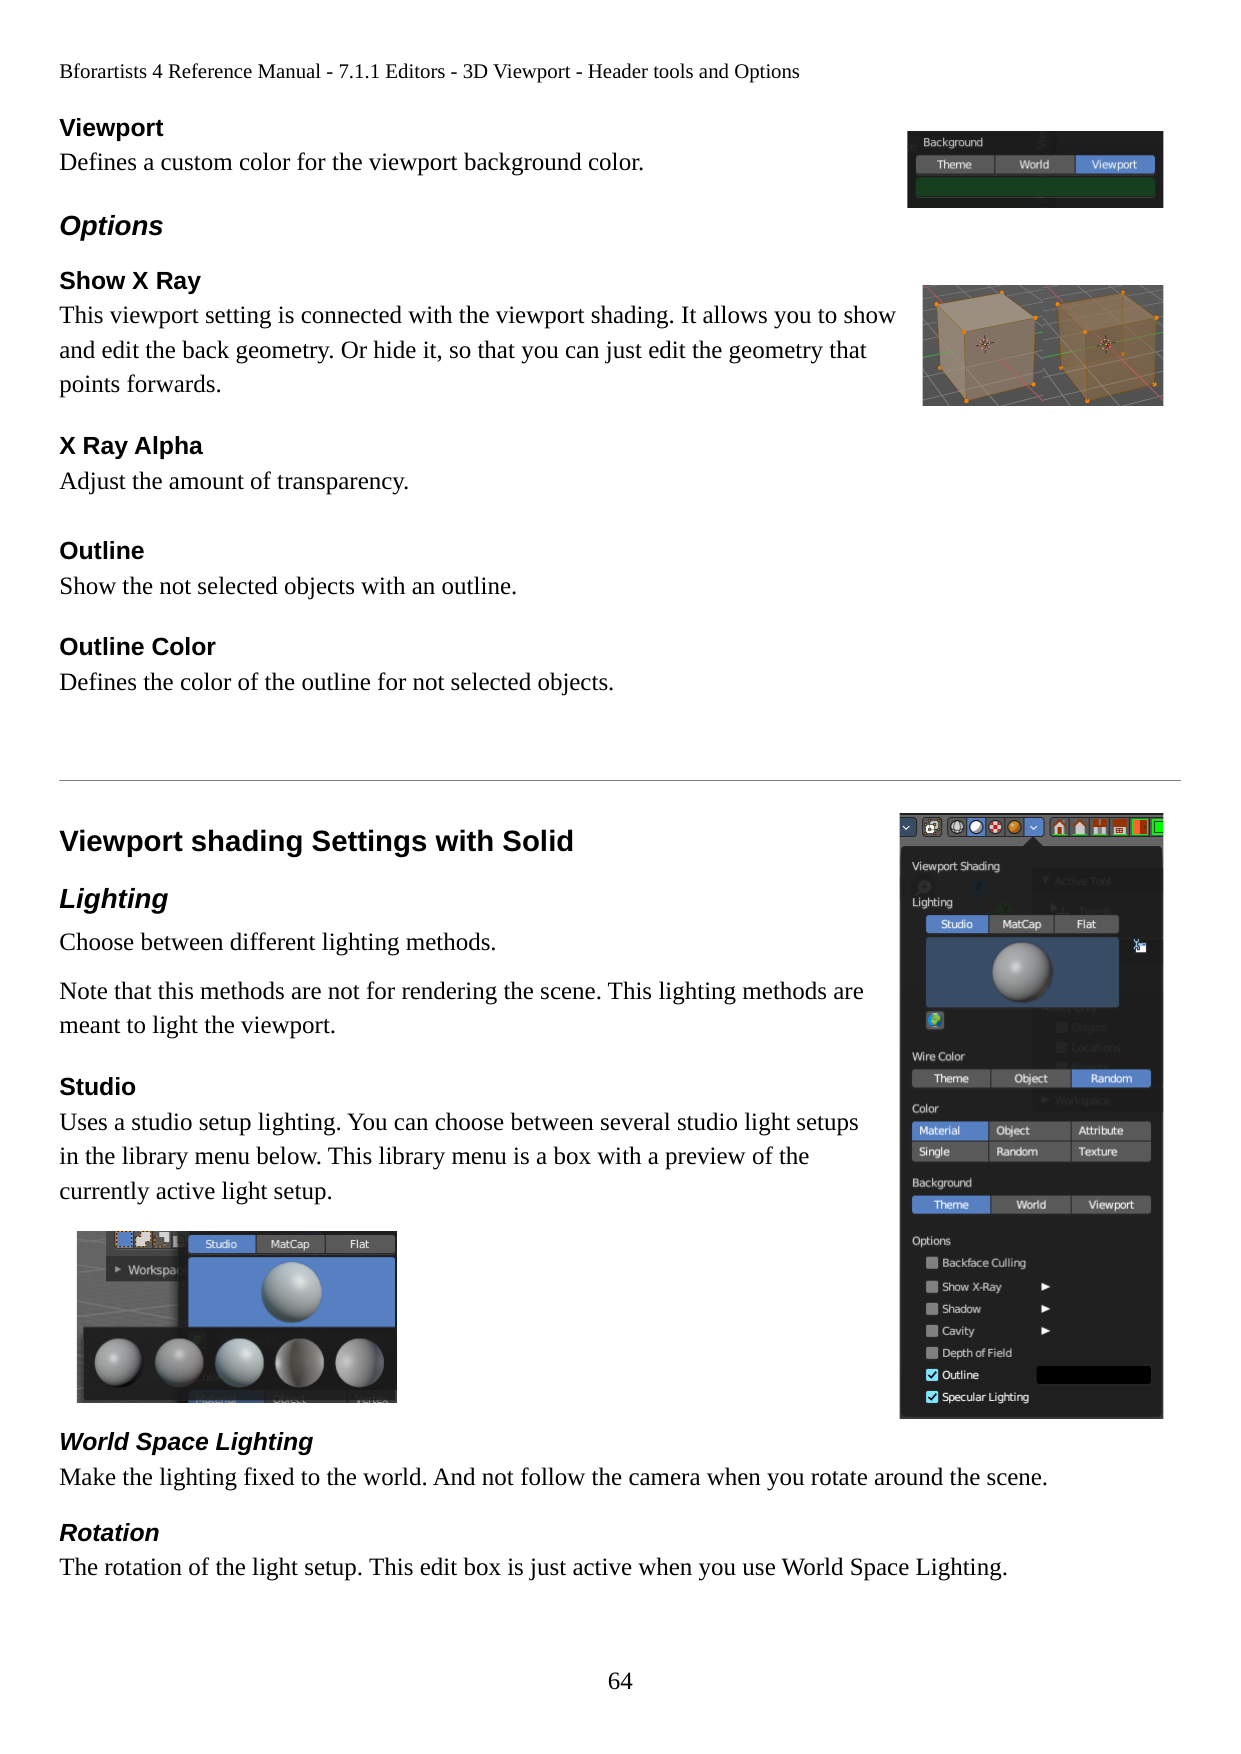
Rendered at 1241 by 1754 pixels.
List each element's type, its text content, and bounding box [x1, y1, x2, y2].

text Note that this methods are not for rendering the scene. This lighting methods are meant to light the viewport. [59, 976, 899, 1039]
text Defines the color of the outline for not selected objects. [59, 667, 1181, 696]
text The rotation of the light setup. This edit box is just active when you use World Space Lighting. [59, 1552, 1181, 1581]
subtitle Viewport shading Settings with Solid [59, 824, 899, 858]
subtitle Outline Color [59, 632, 1181, 661]
subtitle Options [59, 209, 1181, 241]
text Uses a studio setup lighting. You can choose between several studio light setups in the library menu below. This library menu is a box with a preview of the currently active light setup. [59, 1107, 899, 1205]
text Adjust the amount of transparency. [59, 466, 1181, 495]
picture [76, 1231, 397, 1403]
subtitle Lighting [59, 883, 899, 914]
subtitle Viewport [59, 113, 1181, 141]
picture [922, 285, 1164, 406]
picture [899, 813, 1164, 1419]
text This viewport setting is connected with the viewport shading. It allows you to show and edit the back geometry. Or hide it, so that you can just edit the geometry that points forwards. [59, 301, 922, 398]
subtitle World Space Lighting [59, 1427, 1181, 1456]
text Choose between different lighting methods. [59, 927, 899, 956]
subtitle Studio [59, 1072, 899, 1101]
subtitle Outline [59, 536, 1181, 564]
text Show the not selected objects with an outline. [59, 571, 1181, 599]
subtitle [1164, 883, 1181, 914]
text Defines a custom color for the viewport background color. [59, 147, 907, 176]
picture [907, 131, 1164, 208]
subtitle Show X Ray [59, 266, 1181, 294]
subtitle [1164, 1072, 1181, 1101]
subtitle X Ray Alpha [59, 431, 1181, 460]
text Make the lighting fixed to the world. And not follow the camera when you rotate around the scene. [59, 1462, 1181, 1491]
subtitle Rotation [59, 1518, 1181, 1546]
